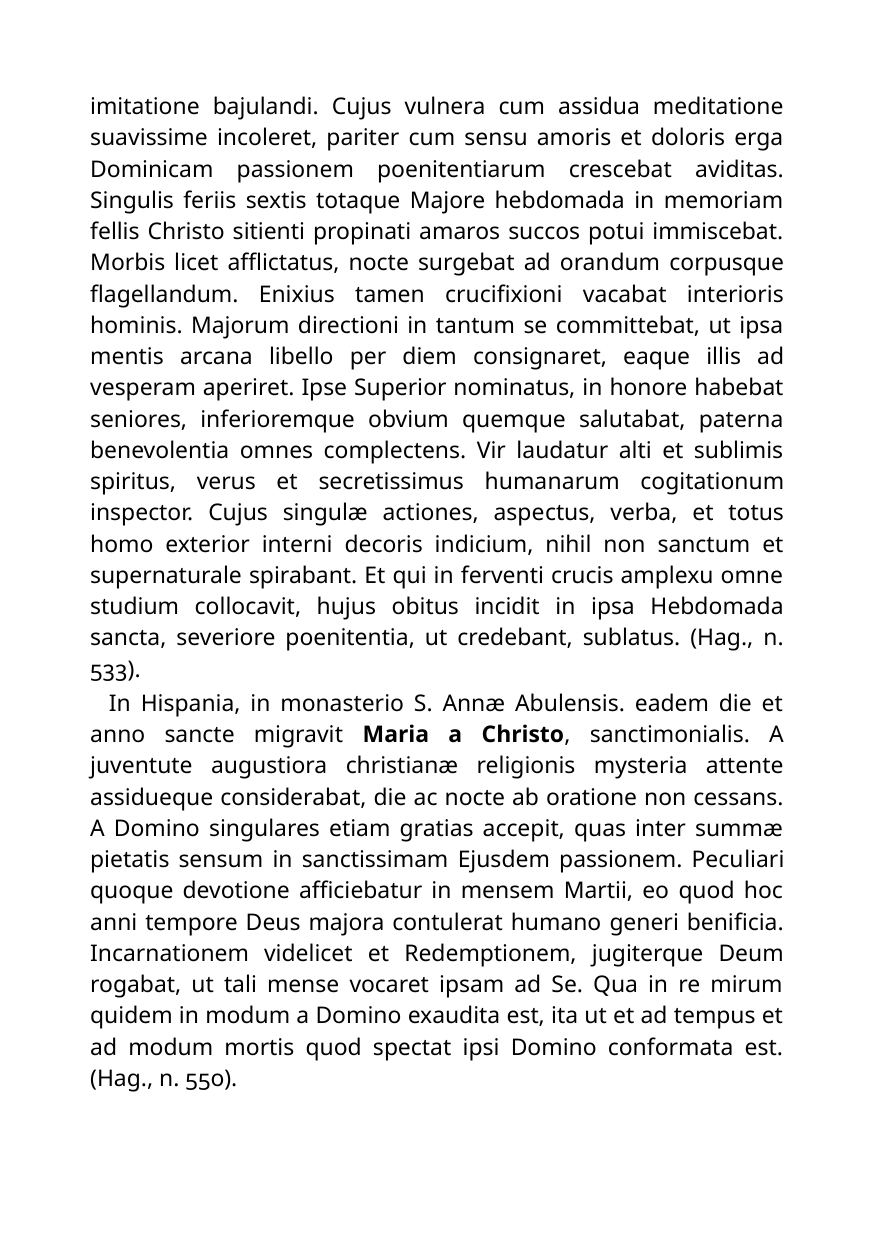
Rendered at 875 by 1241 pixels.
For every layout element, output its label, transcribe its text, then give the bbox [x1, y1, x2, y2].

text imitatione bajulandi. Cujus vulnera cum assidua meditatione suavissime incoleret, pariter cum sensu amoris et doloris erga Dominicam passionem poenitentiarum crescebat aviditas. Singulis feriis sextis totaque Majore hebdomada in memoriam fellis Christo sitienti propinati amaros succos potui immiscebat. Morbis licet afflictatus, nocte surgebat ad oran­dum corpusque flagellandum. Enixius tamen crucifixioni vacabat interioris hominis. Majorum directioni in tantum se committebat, ut ipsa mentis arcana libello per diem consigna­ret, eaque illis ad vesperam aperiret. Ipse Superior nominatus, in honore habebat seniores, inferioremque obvium quemque salutabat, paterna benevolentia omnes complectens. Vir laudatur alti et sublimis spiritus, verus et secretissimus huma­narum cogitationum inspector. Cujus singulæ actiones, aspe­ctus, verba, et totus homo exterior interni decoris indicium, nihil non sanctum et supernaturale spirabant. Et qui in ferventi crucis amplexu omne studium collocavit, hujus obitus incidit in ipsa Hebdomada sancta, severiore poenitentia, ut credebant, sublatus. (Hag., n. 533). [90, 90, 784, 684]
text In Hispania, in monasterio S. Annæ Abulensis. eadem die et anno sancte migravit Maria a Christo, sanctimonialis. A juventute augustiora christianæ religionis mysteria attente assidueque considerabat, die ac nocte ab oratione non cessans. A Domino singulares etiam gratias accepit, quas inter summæ pietatis sensum in sanctissimam Ejusdem passionem. Pecu­liari quoque devotione afficiebatur in mensem Martii, eo quod hoc anni tempore Deus majora contulerat humano generi benificia. Incarnationem videlicet et Redemptionem, jugiterque Deum rogabat, ut tali mense vocaret ipsam ad Se. Qua in re mirum quidem in modum a Domino exaudita est, ita ut et ad tempus et ad modum mortis quod spectat ipsi Domino conformata est. (Hag., n. 55o). [90, 687, 784, 1093]
